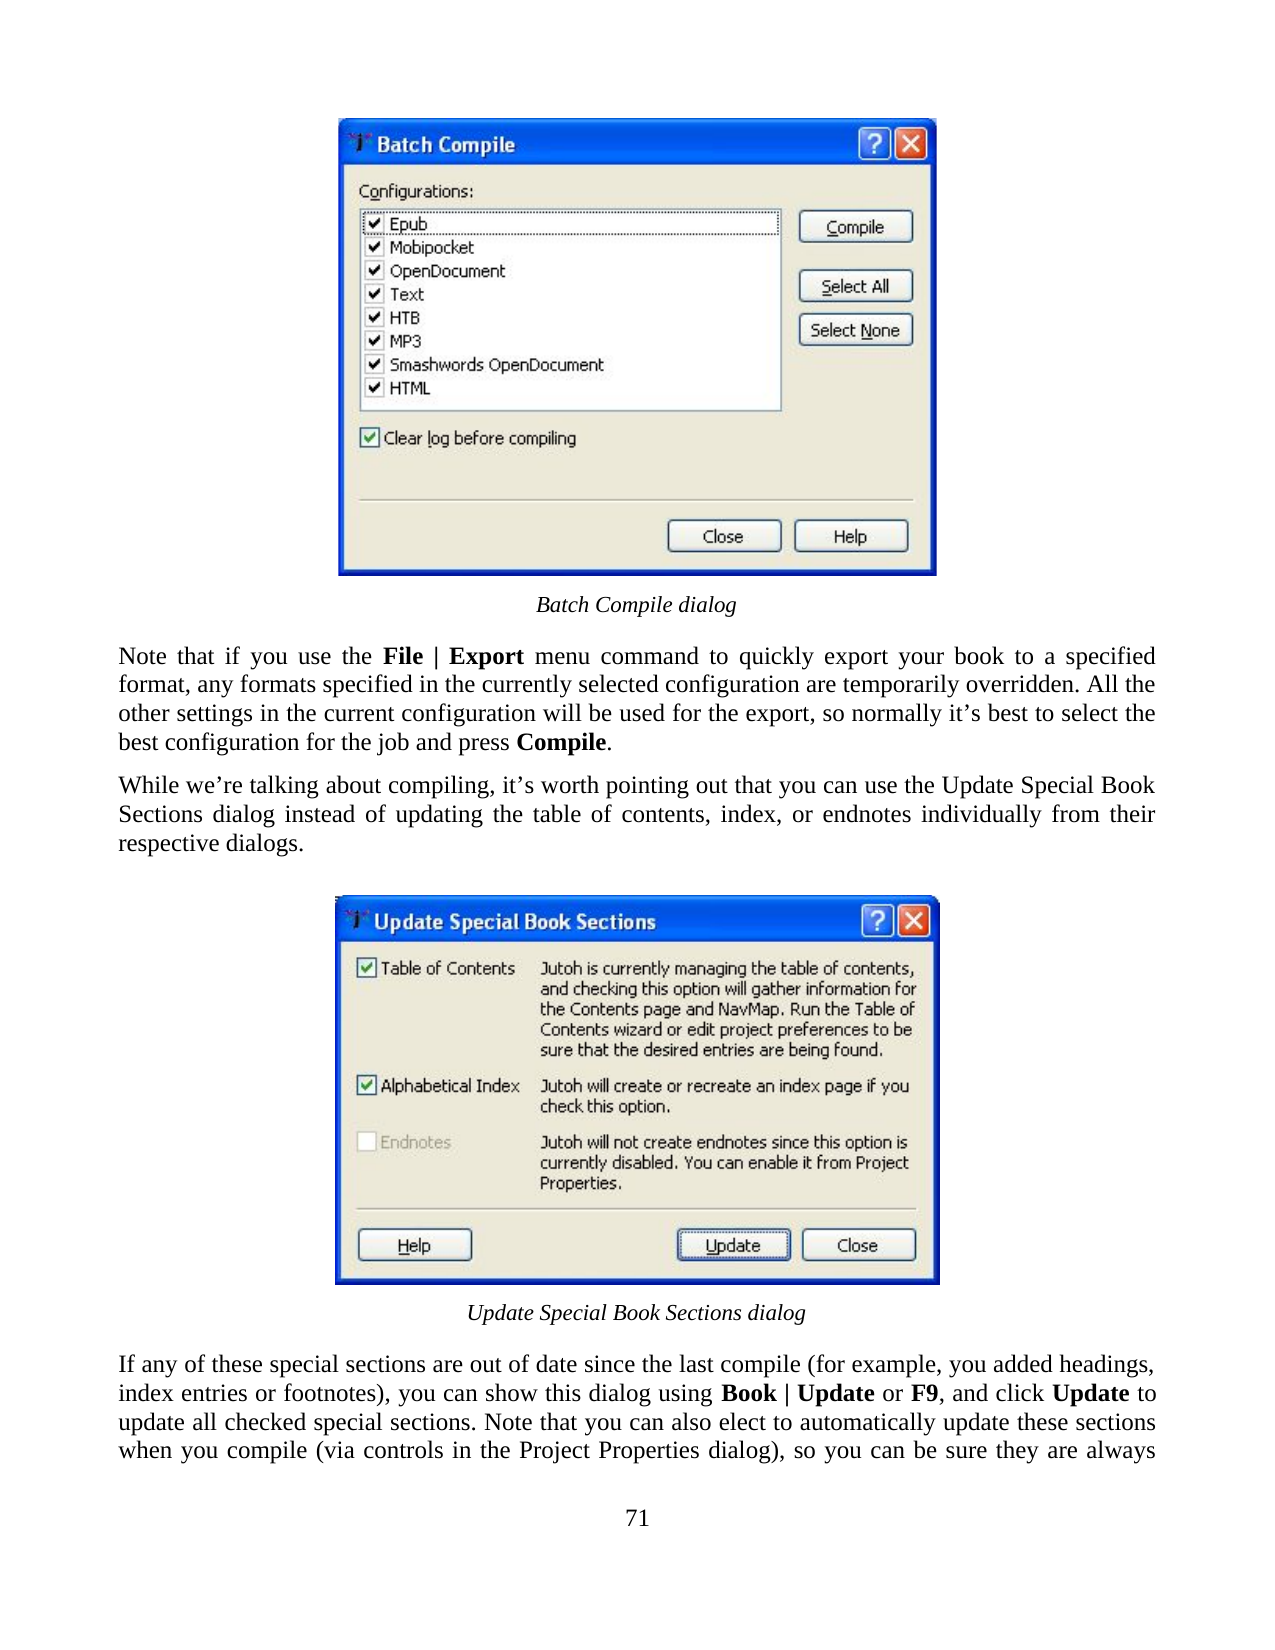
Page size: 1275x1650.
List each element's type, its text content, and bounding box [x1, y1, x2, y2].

picture [335, 895, 940, 1285]
picture [338, 118, 937, 576]
text Note that if you use the File | Export menu command to quickly export your book to a specified format, any formats specified in the currently selected configuration are temporarily overridden. All the other settings in the current configuration will be used for the export, so normally it’s best to select the best configuration for the job and press Compile. [118, 641, 1157, 756]
text Batch Compile dialog [118, 591, 1157, 617]
text Update Special Book Sections dialog [118, 1299, 1157, 1325]
text While we’re talking about compiling, it’s worth pointing out that you can use the Update Special Book Sections dialog instead of updating the table of contents, index, or endnotes individually from their respective dialogs. [118, 771, 1157, 857]
text If any of these special sections are out of date since the last compile (for example, you added headings, index entries or footnotes), you can show this dialog using Book | Update or F9, and click Update to update all checked special sections. Note that you can also elect to automatically update these sections when you compile (via controls in the Project Properties dialog), so you can be sure they are always [118, 1349, 1157, 1464]
